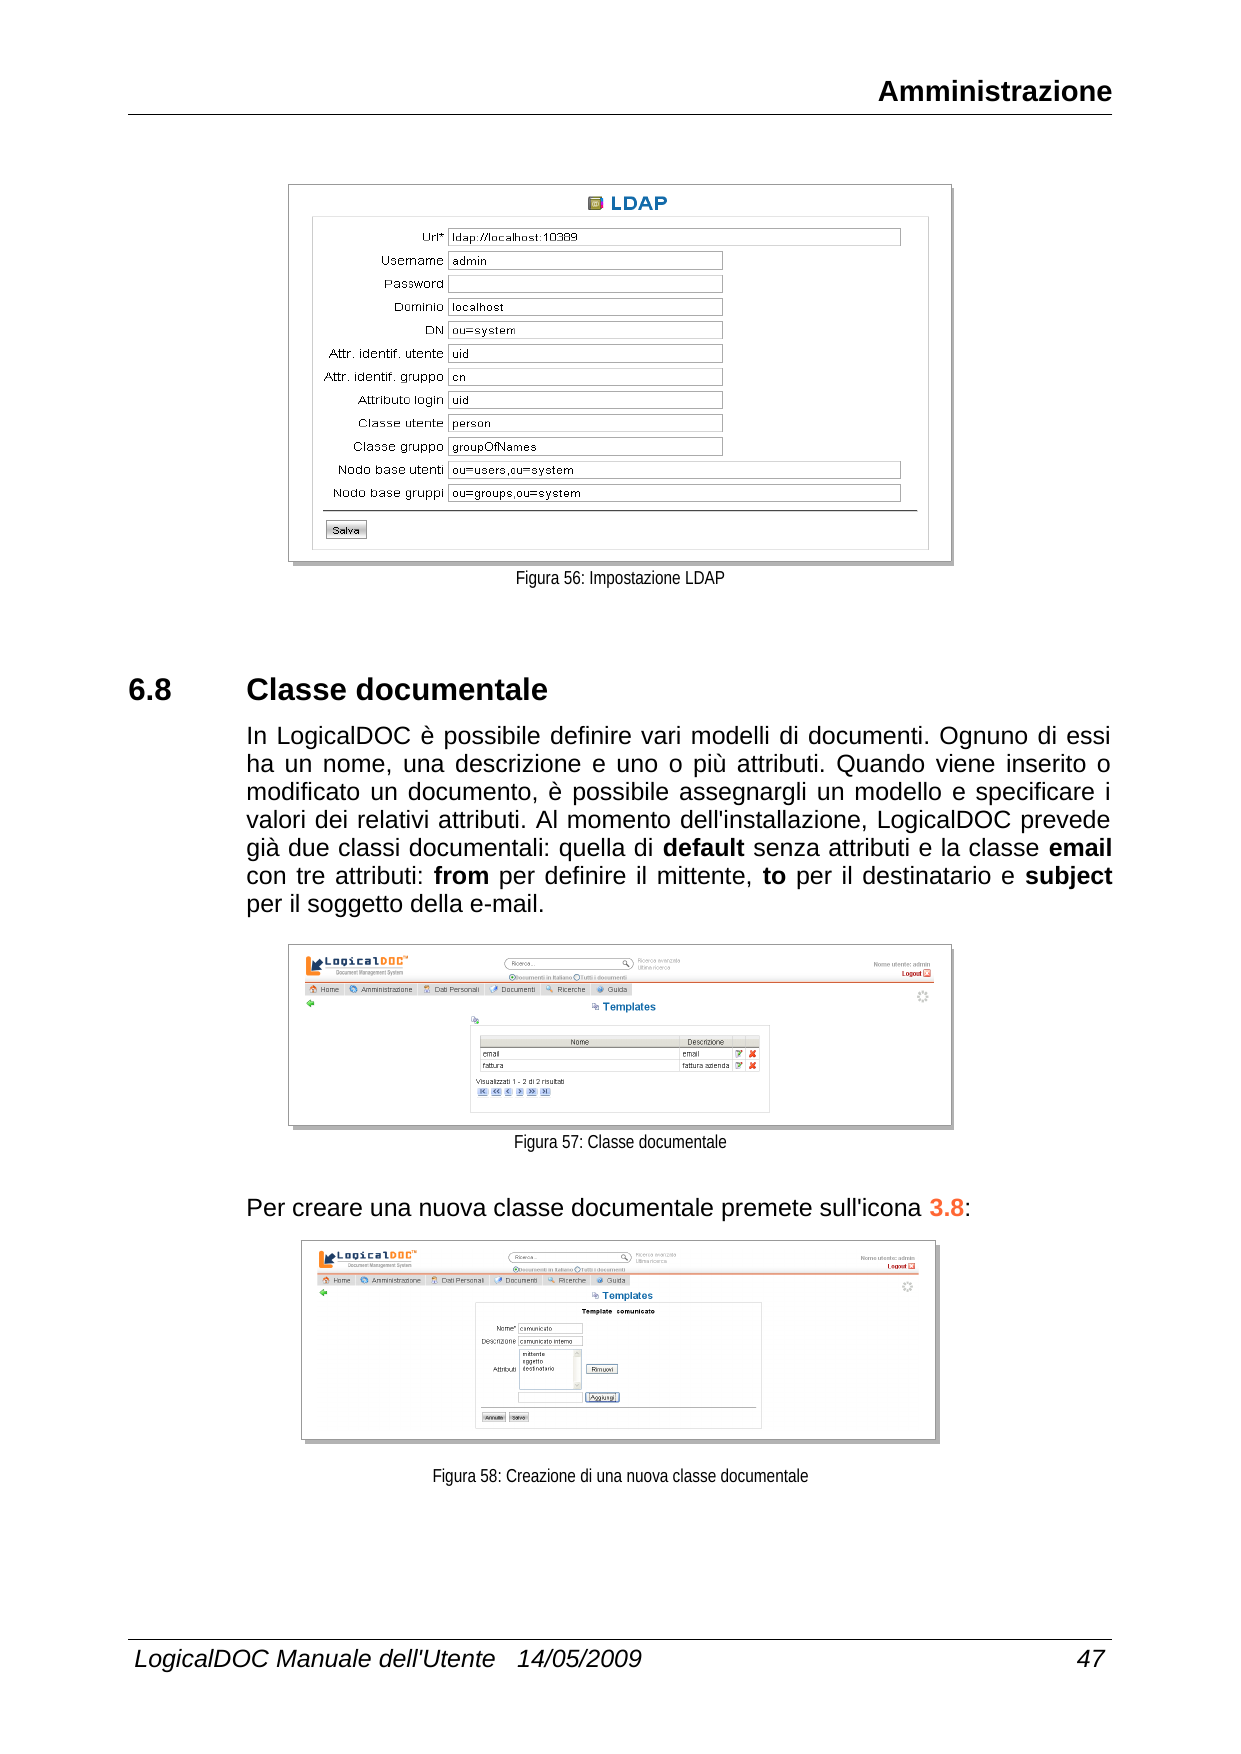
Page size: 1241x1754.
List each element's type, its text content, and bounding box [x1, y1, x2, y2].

text Figura 58: Creazione di una nuova classe documentale [288, 1463, 952, 1486]
subtitle Classe documentale [128, 672, 1112, 707]
text Figura 57: Classe documentale [288, 1126, 952, 1153]
picture [317, 1249, 919, 1431]
text Figura 56: Impostazione LDAP [288, 562, 952, 589]
picture [305, 953, 934, 1116]
text Per creare una nuova classe documentale premete sull'icona 3.8: [246, 1193, 1112, 1221]
text In LogicalDOC è possibile definire vari modelli di documenti. Ognuno di essi ha un nome, una descrizione e uno o più attributi. Quando viene inserito o modificato un documento, è possibile assegnargli un modello e specificare i valori dei relativi attributi. Al momento dell'installazione, LogicalDOC prevede già due classi documentali: quella di default senza attributi e la classe email con tre attributi: from per definire il mittente, to per il destinatario e subject per il soggetto della e-mail. [246, 722, 1112, 917]
